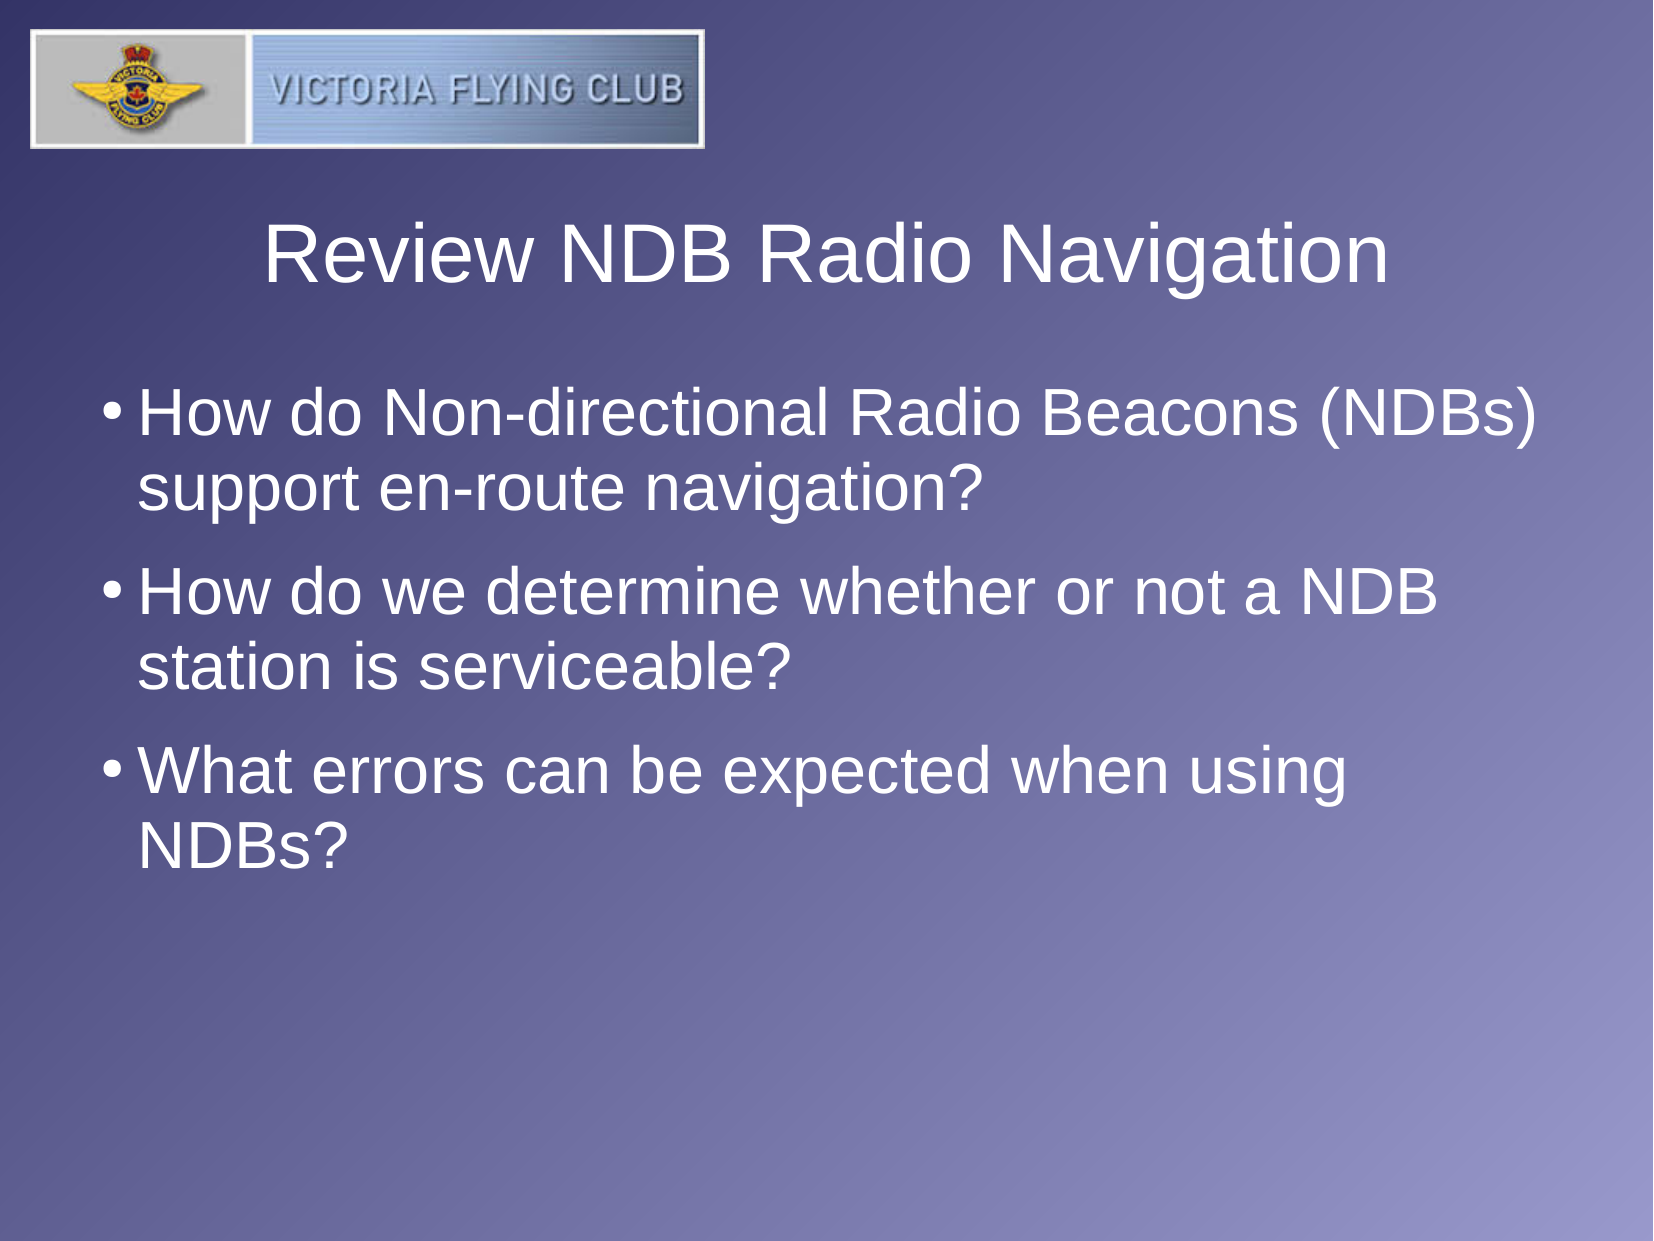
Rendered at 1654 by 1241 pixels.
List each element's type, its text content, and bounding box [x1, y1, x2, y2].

title Review NDB Radio Navigation [82, 150, 1571, 358]
list How do Non-directional Radio Beacons (NDBs) support en-route navigation? How do we determine whether or not a NDB station is serviceable? What errors can be expected when using NDBs? [82, 375, 1571, 1095]
picture [30, 29, 705, 149]
